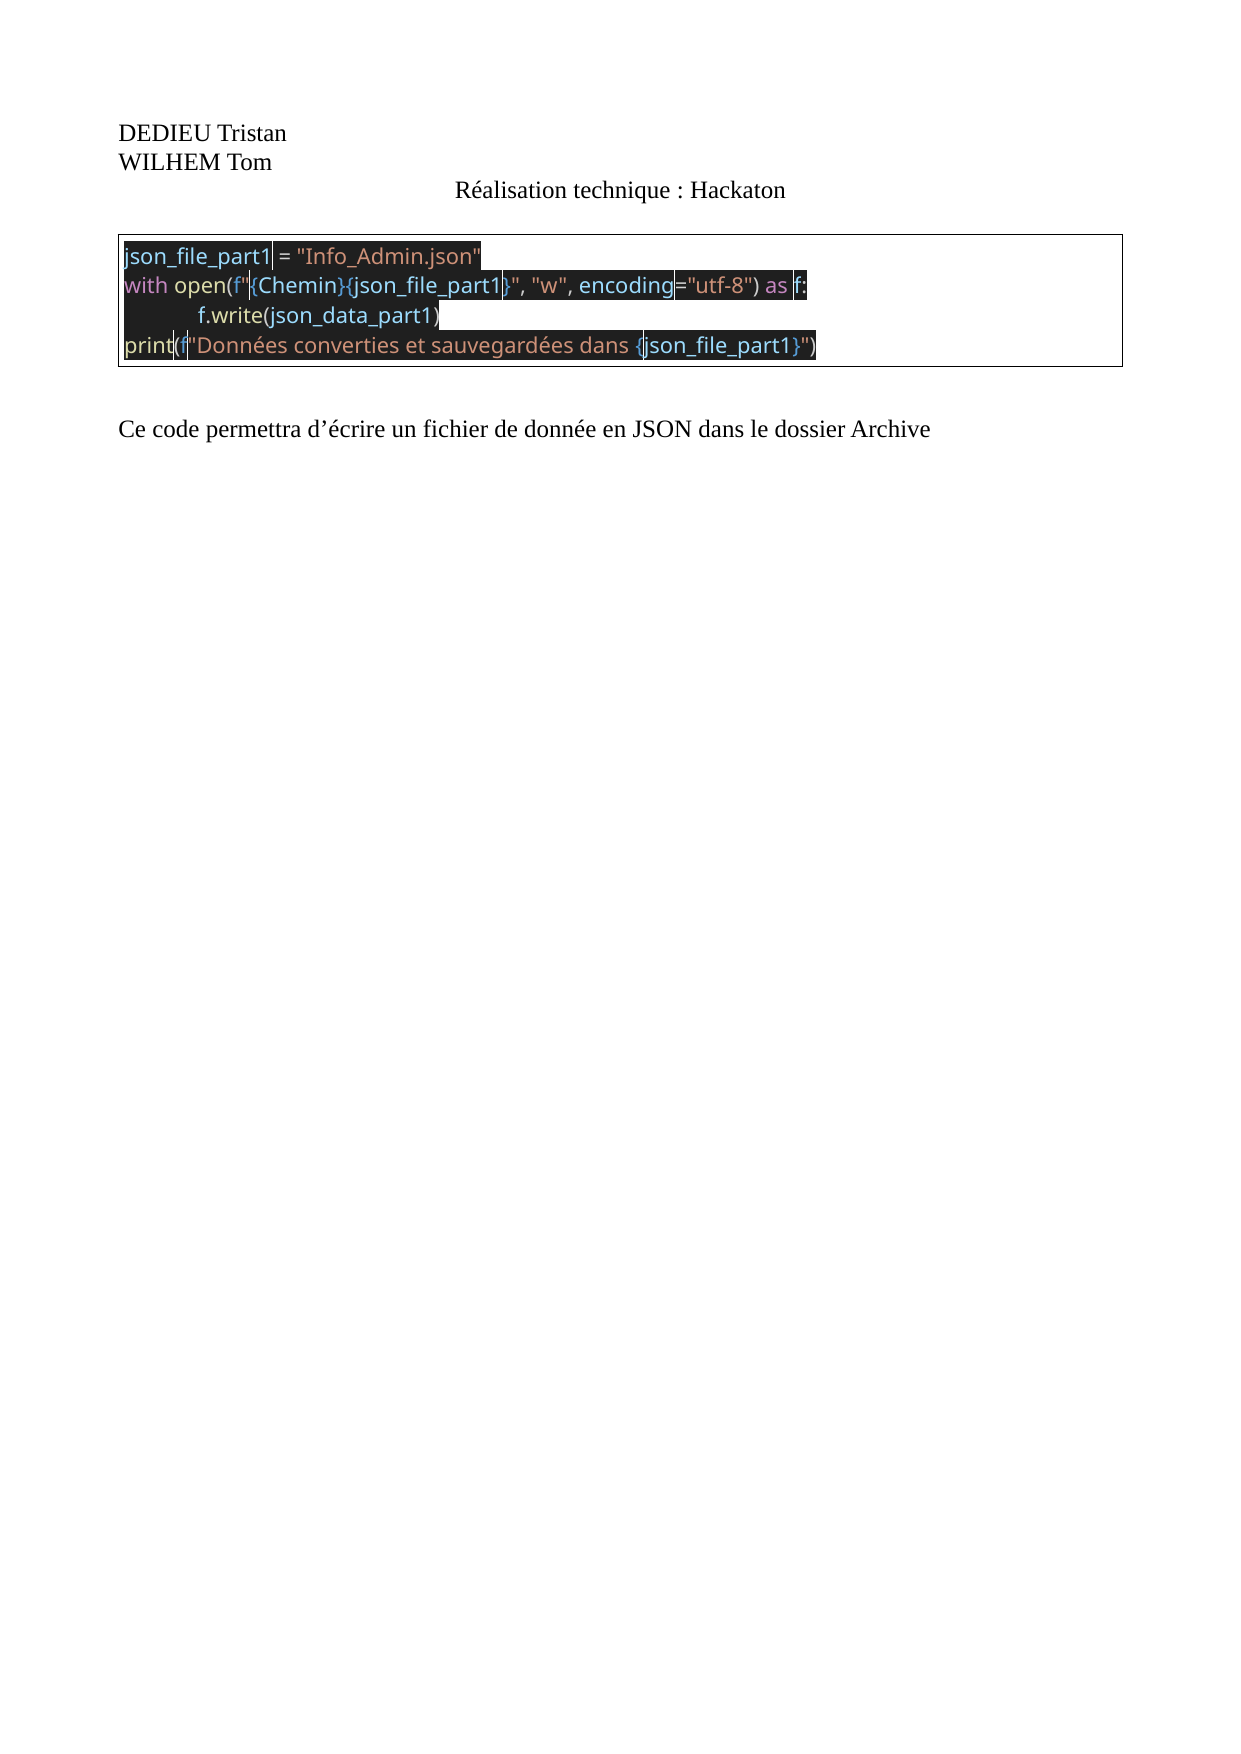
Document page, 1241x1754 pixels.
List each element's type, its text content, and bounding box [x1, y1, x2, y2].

table_header json_file_part1 = "Info_Admin.json" with open(f"{Chemin}{json_file_part1}", "w", encoding="utf-8") as f: f.write(json_data_part1) print(f"Données converties et sauvegardées dans {json_file_part1}") [119, 235, 1122, 366]
text Ce code permettra d’écrire un fichier de donnée en JSON dans le dossier Archive [118, 414, 1122, 443]
